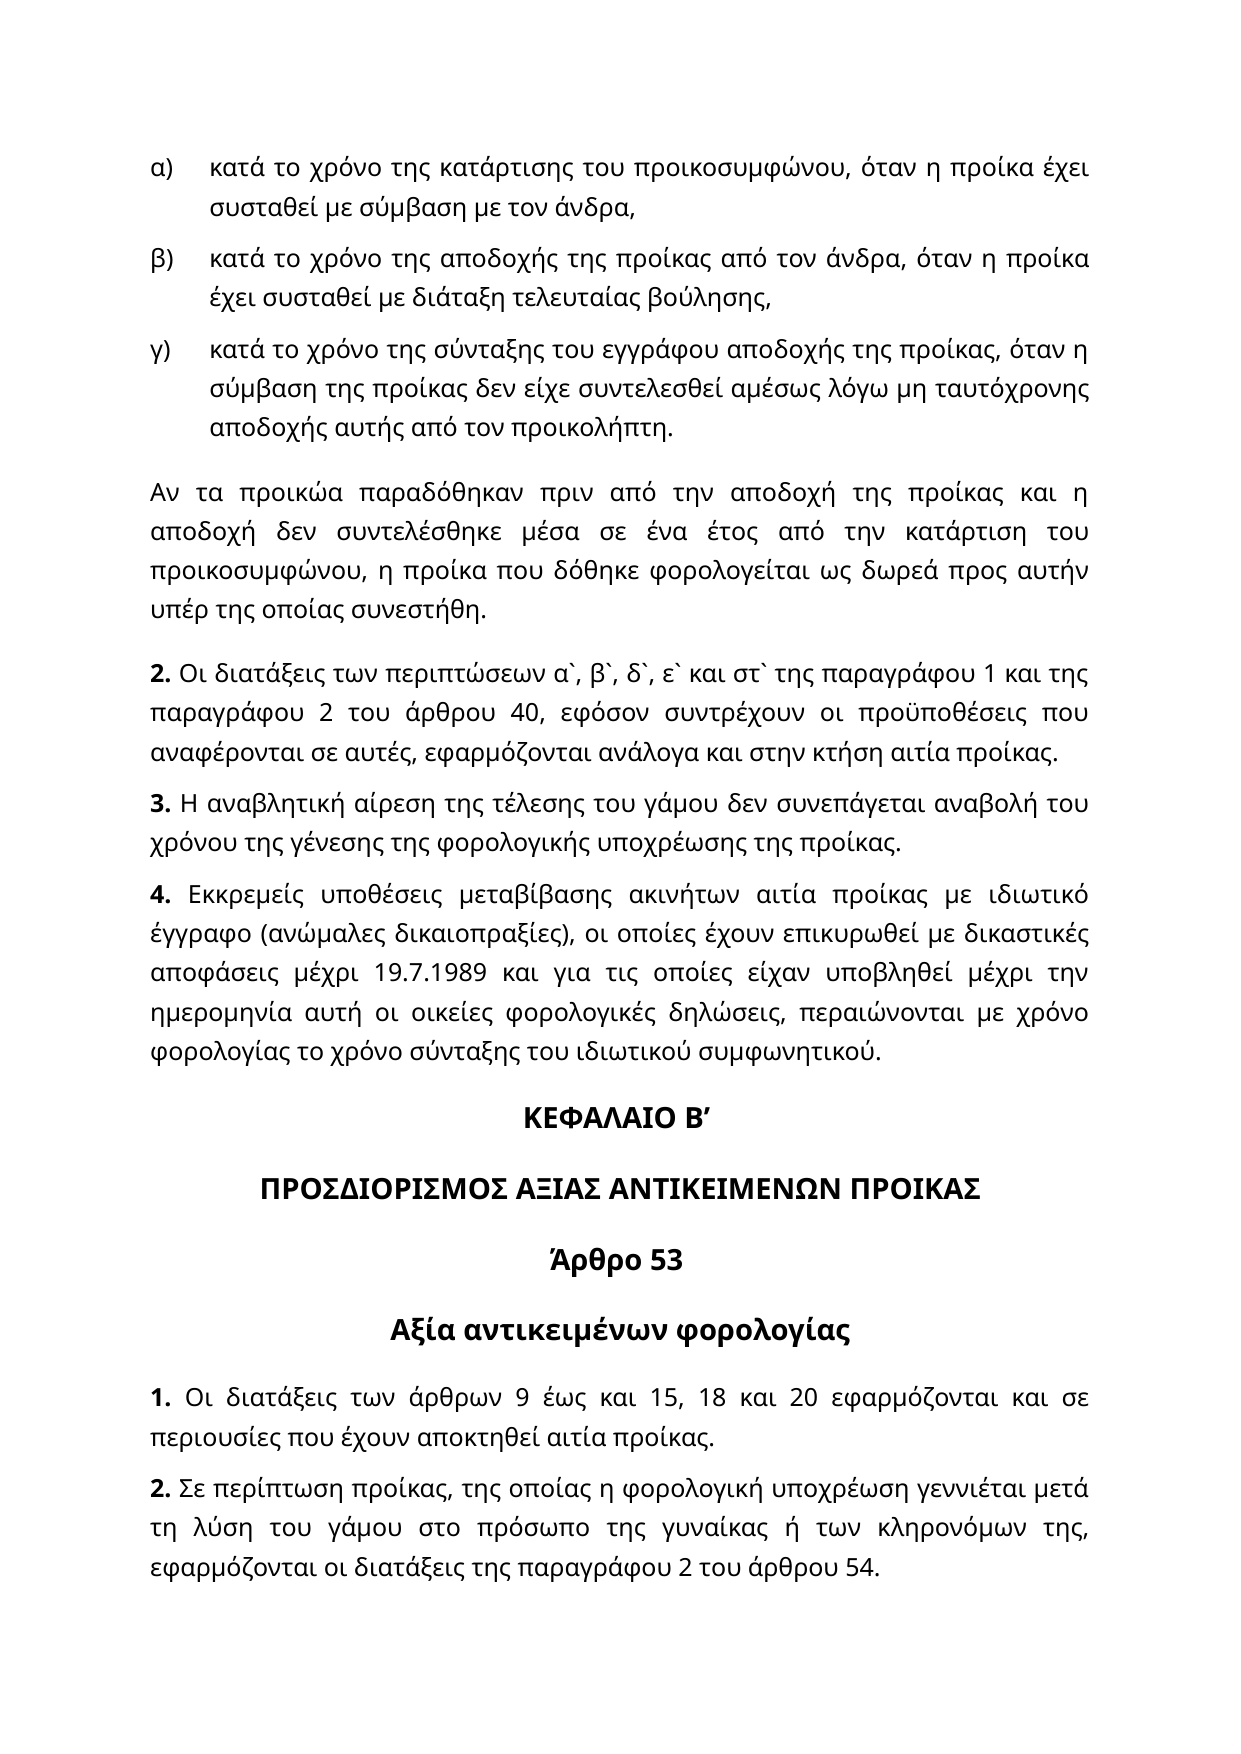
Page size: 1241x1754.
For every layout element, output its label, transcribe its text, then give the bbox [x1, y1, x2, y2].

list β) κατά το χρόνο της αποδοχής της προίκας από τον άνδρα, όταν η προίκα έχει συσταθεί με διάταξη τελευταίας βούλησης, [150, 241, 1090, 314]
text 1. Οι διατάξεις των άρθρων 9 έως και 15, 18 και 20 εφαρμόζονται και σε περιουσίες που έχουν αποκτηθεί αιτία προίκας. [150, 1380, 1090, 1453]
subtitle Αξία αντικειμένων φορολογίας [150, 1309, 1090, 1349]
subtitle ΚΕΦΑΛΑΙΟ Β’ [150, 1097, 1090, 1137]
text 2. Σε περίπτωση προίκας, της οποίας η φορολογική υποχρέωση γεννιέται μετά τη λύση του γάμου στο πρόσωπο της γυναίκας ή των κληρονόμων της, εφαρμόζονται οι διατάξεις της παραγράφου 2 του άρθρου 54. [150, 1471, 1090, 1583]
subtitle Άρθρο 53 [150, 1239, 1090, 1278]
list γ) κατά το χρόνο της σύνταξης του εγγράφου αποδοχής της προίκας, όταν η σύμβαση της προίκας δεν είχε συντελεσθεί αμέσως λόγω μη ταυτόχρονης αποδοχής αυτής από τον προικολήπτη. [150, 332, 1090, 444]
text 3. Η αναβλητική αίρεση της τέλεσης του γάμου δεν συνεπάγεται αναβολή του χρόνου της γένεσης της φορολογικής υποχρέωσης της προίκας. [150, 786, 1090, 859]
list α) κατά το χρόνο της κατάρτισης του προικοσυμφώνου, όταν η προίκα έχει συσταθεί με σύμβαση με τον άνδρα, [150, 150, 1090, 223]
subtitle ΠΡΟΣΔΙΟΡΙΣΜΟΣ ΑΞΙΑΣ ΑΝΤΙΚΕΙΜΕΝΩΝ ΠΡΟΙΚΑΣ [150, 1168, 1090, 1208]
text 4. Εκκρεμείς υποθέσεις μεταβίβασης ακινήτων αιτία προίκας με ιδιωτικό έγγραφο (ανώμαλες δικαιοπραξίες), οι οποίες έχουν επικυρωθεί με δικαστικές αποφάσεις μέχρι 19.7.1989 και για τις οποίες είχαν υποβληθεί μέχρι την ημερομηνία αυτή οι οικείες φορολογικές δηλώσεις, περαιώνονται με χρόνο φορολογίας το χρόνο σύνταξης του ιδιωτικού συμφωνητικού. [150, 877, 1090, 1067]
text 2. Οι διατάξεις των περιπτώσεων α`, β`, δ`, ε` και στ` της παραγράφου 1 και της παραγράφου 2 του άρθρου 40, εφόσον συντρέχουν οι προϋποθέσεις που αναφέρονται σε αυτές, εφαρμόζονται ανάλογα και στην κτήση αιτία προίκας. [150, 656, 1090, 768]
text Αν τα προικώα παραδόθηκαν πριν από την αποδοχή της προίκας και η αποδοχή δεν συντελέσθηκε μέσα σε ένα έτος από την κατάρτιση του προικοσυμφώνου, η προίκα που δόθηκε φορολογείται ως δωρεά προς αυτήν υπέρ της οποίας συνεστήθη. [150, 474, 1090, 626]
